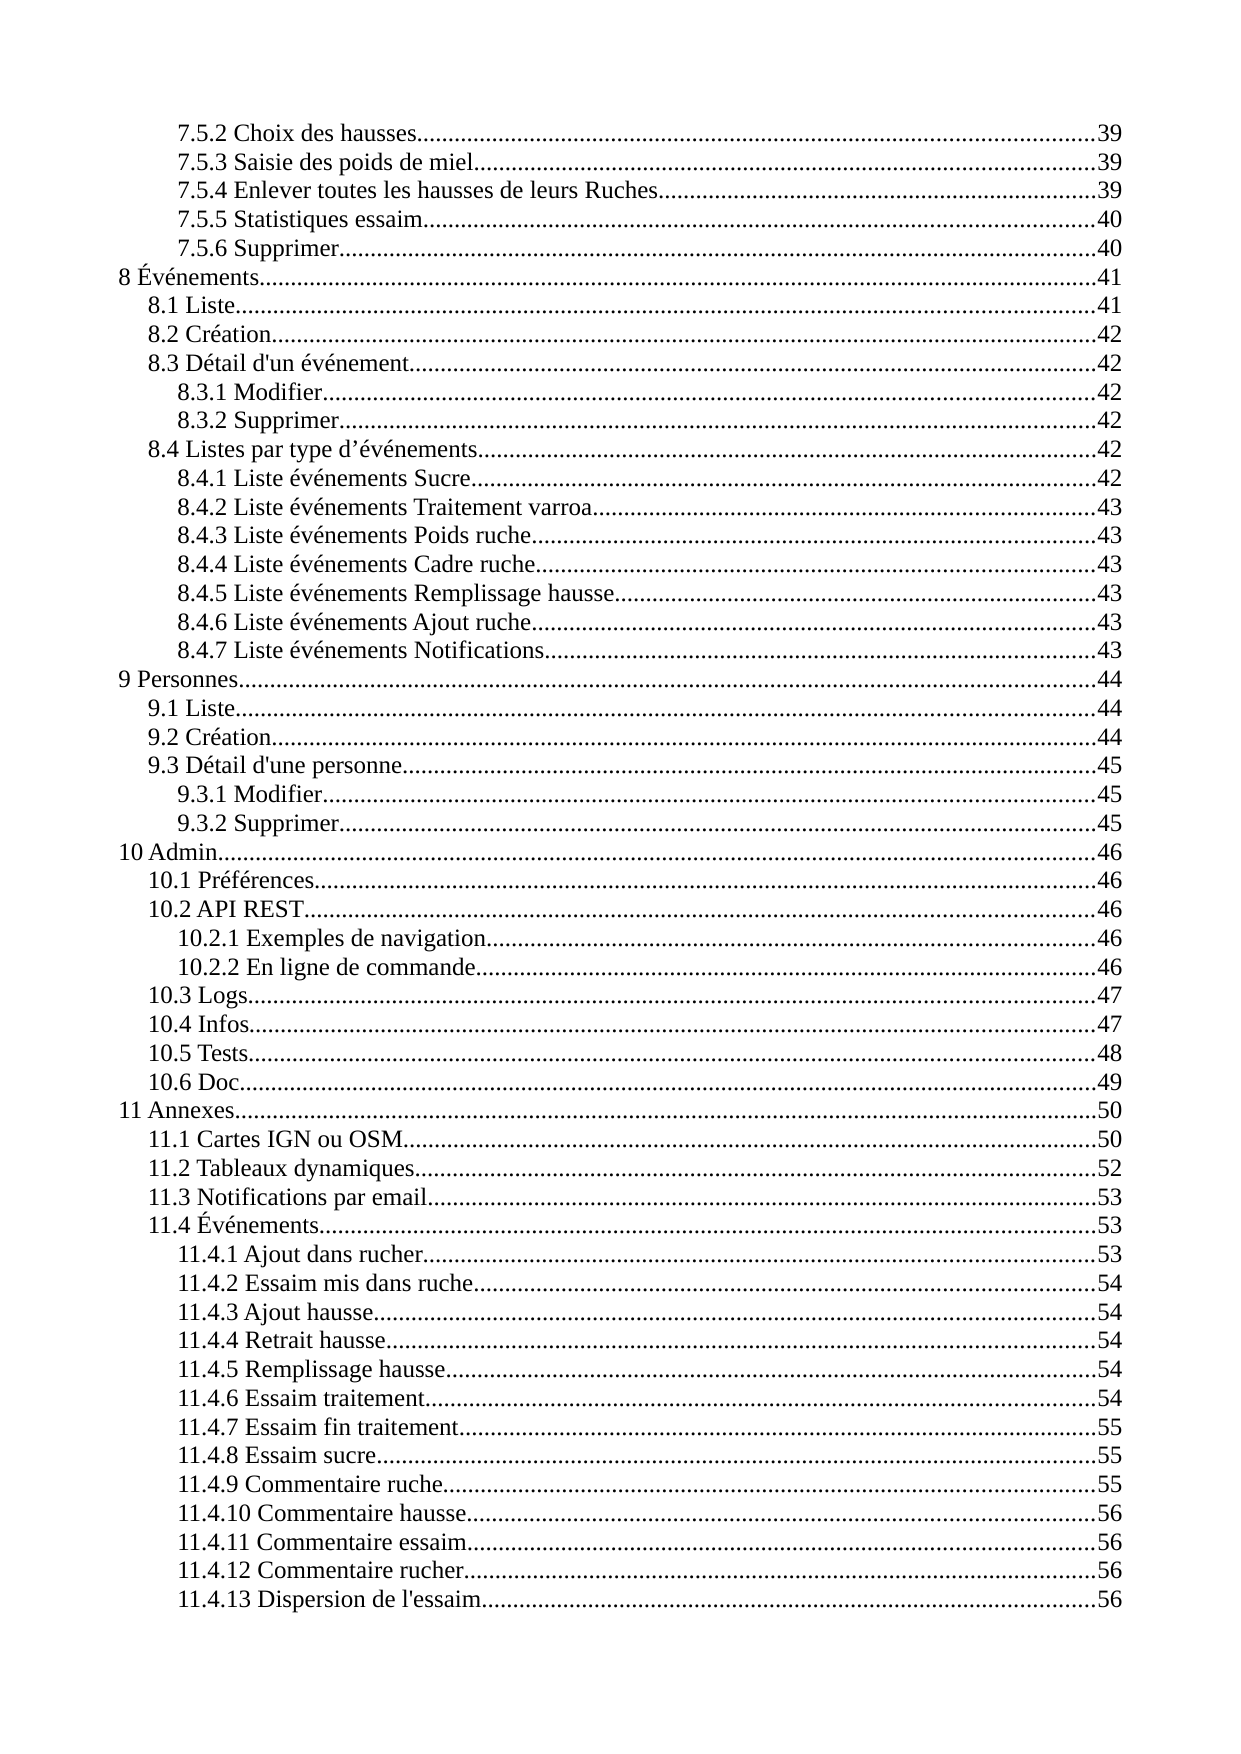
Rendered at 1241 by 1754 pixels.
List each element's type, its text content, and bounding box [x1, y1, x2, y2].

text 9.2 Création 44 [148, 722, 1122, 751]
text 11.4.9 Commentaire ruche 55 [177, 1469, 1122, 1498]
text 7.5.4 Enlever toutes les hausses de leurs Ruches 39 [177, 176, 1122, 204]
text 11.2 Tableaux dynamiques 52 [148, 1153, 1122, 1182]
text 10.2.2 En ligne de commande 46 [177, 952, 1122, 981]
text 8.2 Création 42 [148, 319, 1122, 348]
text 11.4.2 Essaim mis dans ruche 54 [177, 1268, 1122, 1297]
text 11.4.7 Essaim fin traitement 55 [177, 1412, 1122, 1441]
text 10.5 Tests 48 [148, 1038, 1122, 1067]
text 9.1 Liste 44 [148, 693, 1122, 722]
text 11.1 Cartes IGN ou OSM 50 [148, 1124, 1122, 1153]
text 7.5.3 Saisie des poids de miel 39 [177, 147, 1122, 176]
text 8.4 Listes par type d’événements 42 [148, 434, 1122, 463]
text 11.4.6 Essaim traitement 54 [177, 1383, 1122, 1412]
text 8.1 Liste 41 [148, 291, 1122, 319]
text 11.4.12 Commentaire rucher 56 [177, 1556, 1122, 1584]
text 10.1 Préférences 46 [148, 866, 1122, 894]
text 9.3.2 Supprimer 45 [177, 808, 1122, 837]
text 11.4.1 Ajout dans rucher 53 [177, 1239, 1122, 1268]
text 11.4.10 Commentaire hausse 56 [177, 1498, 1122, 1527]
text 9.3 Détail d'une personne 45 [148, 751, 1122, 779]
text 8.3.1 Modifier 42 [177, 377, 1122, 406]
text 11 Annexes 50 [118, 1096, 1122, 1124]
text 11.3 Notifications par email 53 [148, 1182, 1122, 1211]
text 11.4.4 Retrait hausse 54 [177, 1326, 1122, 1354]
text 7.5.2 Choix des hausses 39 [177, 118, 1122, 147]
text 10 Admin 46 [118, 837, 1122, 866]
text 9 Personnes 44 [118, 664, 1122, 693]
text 8.3.2 Supprimer 42 [177, 406, 1122, 434]
text 11.4.5 Remplissage hausse 54 [177, 1354, 1122, 1383]
text 10.6 Doc 49 [148, 1067, 1122, 1096]
text 7.5.6 Supprimer 40 [177, 233, 1122, 262]
text 8.4.7 Liste événements Notifications 43 [177, 636, 1122, 664]
text 8.4.3 Liste événements Poids ruche 43 [177, 521, 1122, 549]
text 8.4.6 Liste événements Ajout ruche 43 [177, 607, 1122, 636]
text 11.4.11 Commentaire essaim 56 [177, 1527, 1122, 1556]
text 8 Événements 41 [118, 262, 1122, 291]
text 10.4 Infos 47 [148, 1009, 1122, 1038]
text 9.3.1 Modifier 45 [177, 779, 1122, 808]
text 10.2.1 Exemples de navigation 46 [177, 923, 1122, 952]
text 10.3 Logs 47 [148, 981, 1122, 1009]
text 8.3 Détail d'un événement 42 [148, 348, 1122, 377]
text 11.4.8 Essaim sucre 55 [177, 1441, 1122, 1469]
text 7.5.5 Statistiques essaim 40 [177, 204, 1122, 233]
text 8.4.2 Liste événements Traitement varroa 43 [177, 492, 1122, 521]
text 8.4.1 Liste événements Sucre 42 [177, 463, 1122, 492]
text 10.2 API REST 46 [148, 894, 1122, 923]
text 11.4 Événements 53 [148, 1211, 1122, 1239]
text 8.4.5 Liste événements Remplissage hausse 43 [177, 578, 1122, 607]
text 11.4.3 Ajout hausse 54 [177, 1297, 1122, 1326]
text 11.4.13 Dispersion de l'essaim 56 [177, 1584, 1122, 1613]
text 8.4.4 Liste événements Cadre ruche 43 [177, 549, 1122, 578]
